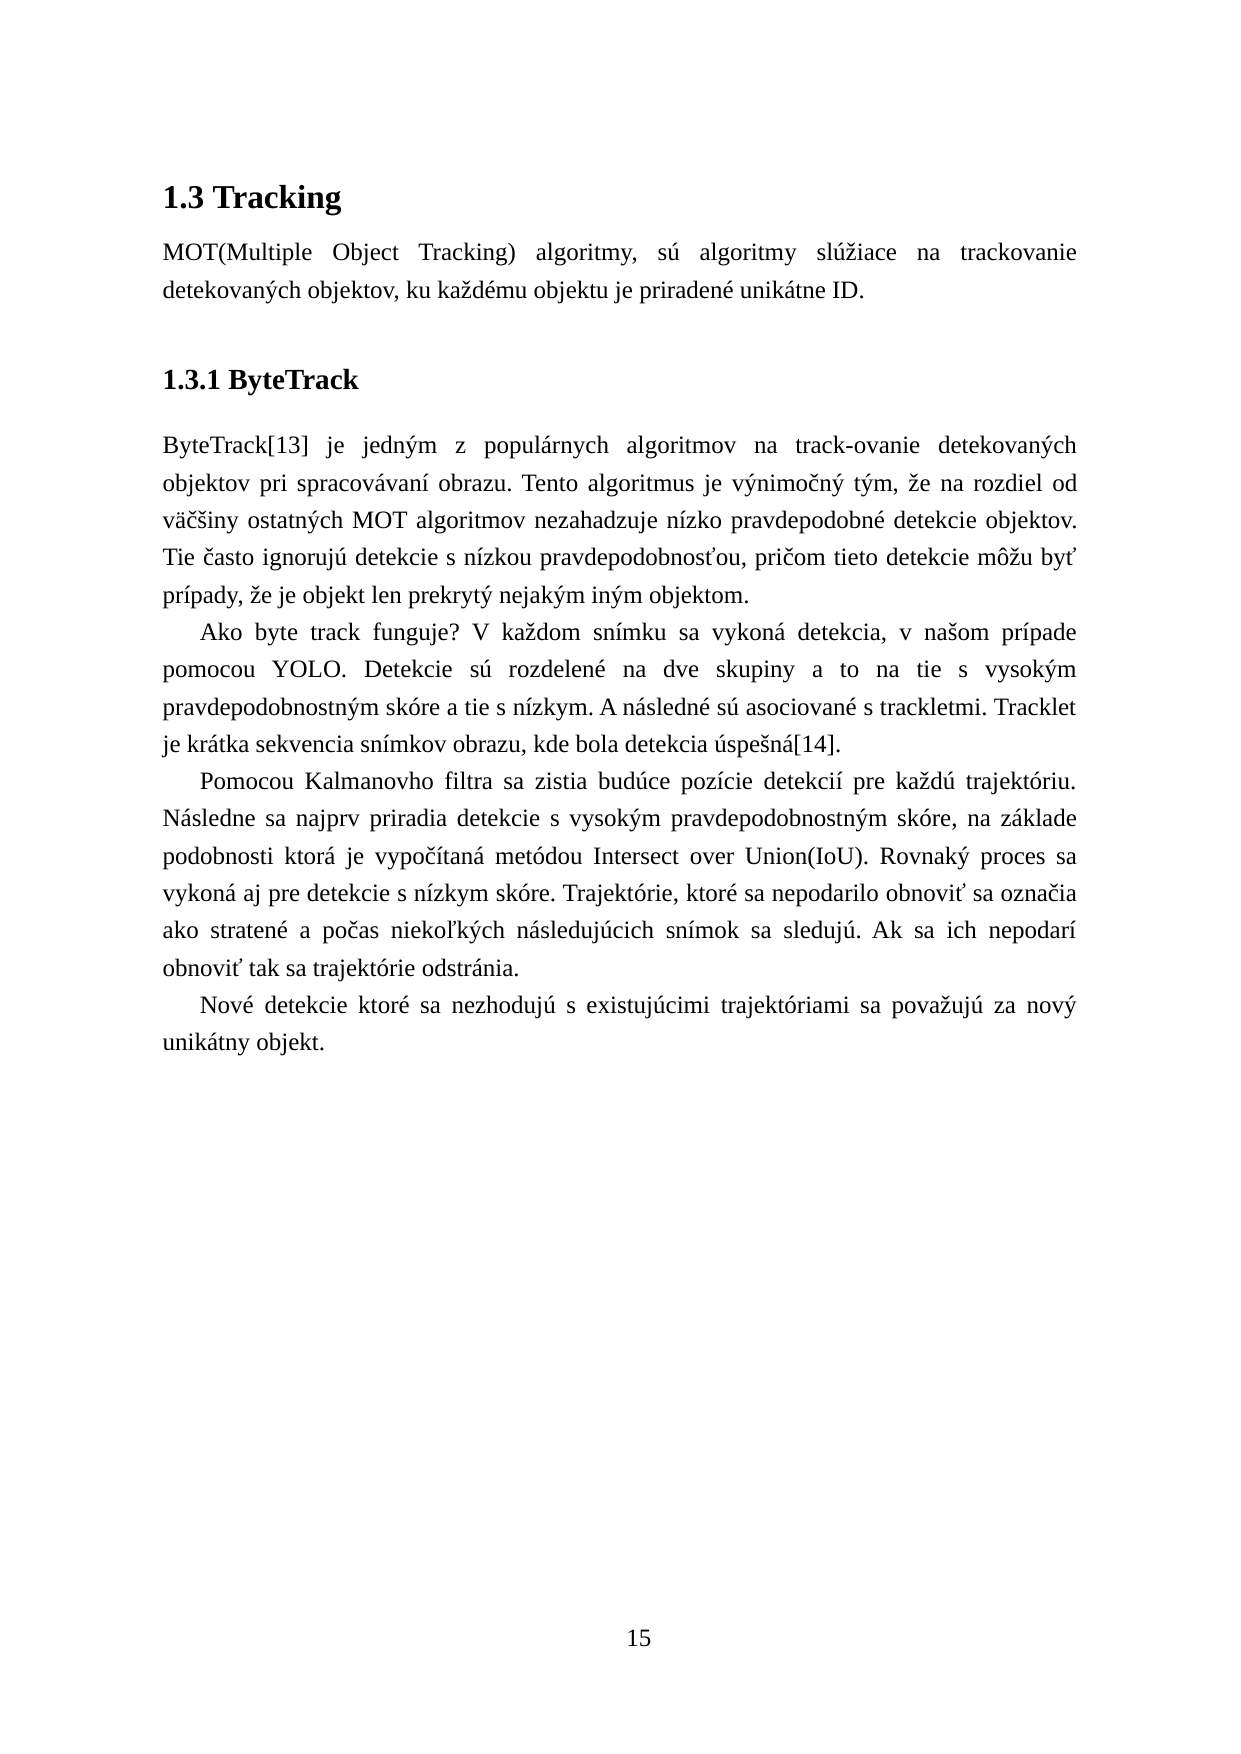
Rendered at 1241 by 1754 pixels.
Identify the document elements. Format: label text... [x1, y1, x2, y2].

text MOT(Multiple Object Tracking) algoritmy, sú algoritmy slúžiace na trackovanie detekovaných objektov, ku každému objektu je priradené unikátne ID. [162, 237, 1078, 303]
text Pomocou Kalmanovho filtra sa zistia budúce pozície detekcií pre každú trajektóriu. Následne sa najprv priradia detekcie s vysokým pravdepodobnostným skóre, na základe podobnosti ktorá je vypočítaná metódou Intersect over Union(IoU). Rovnaký proces sa vykoná aj pre detekcie s nízkym skóre. Trajektórie, ktoré sa nepodarilo obnoviť sa označia ako stratené a počas niekoľkých následujúcich snímok sa sledujú. Ak sa ich nepodarí obnoviť tak sa trajektórie odstránia. [162, 766, 1078, 981]
text Nové detekcie ktoré sa nezhodujú s existujúcimi trajektóriami sa považujú za nový unikátny objekt. [162, 990, 1078, 1056]
subtitle Tracking [162, 177, 1078, 216]
text ByteTrack[13] je jedným z populárnych algoritmov na track-ovanie detekovaných objektov pri spracovávaní obrazu. Tento algoritmus je výnimočný tým, že na rozdiel od väčšiny ostatných MOT algoritmov nezahadzuje nízko pravdepodobné detekcie objektov. Tie často ignorujú detekcie s nízkou pravdepodobnosťou, pričom tieto detekcie môžu byť prípady, že je objekt len prekrytý nejakým iným objektom. [162, 431, 1078, 608]
subtitle ByteTrack [162, 362, 1078, 396]
text Ako byte track funguje? V každom snímku sa vykoná detekcia, v našom prípade pomocou YOLO. Detekcie sú rozdelené na dve skupiny a to na tie s vysokým pravdepodobnostným skóre a tie s nízkym. A následné sú asociované s trackletmi. Tracklet je krátka sekvencia snímkov obrazu, kde bola detekcia úspešná[14]. [162, 617, 1078, 758]
